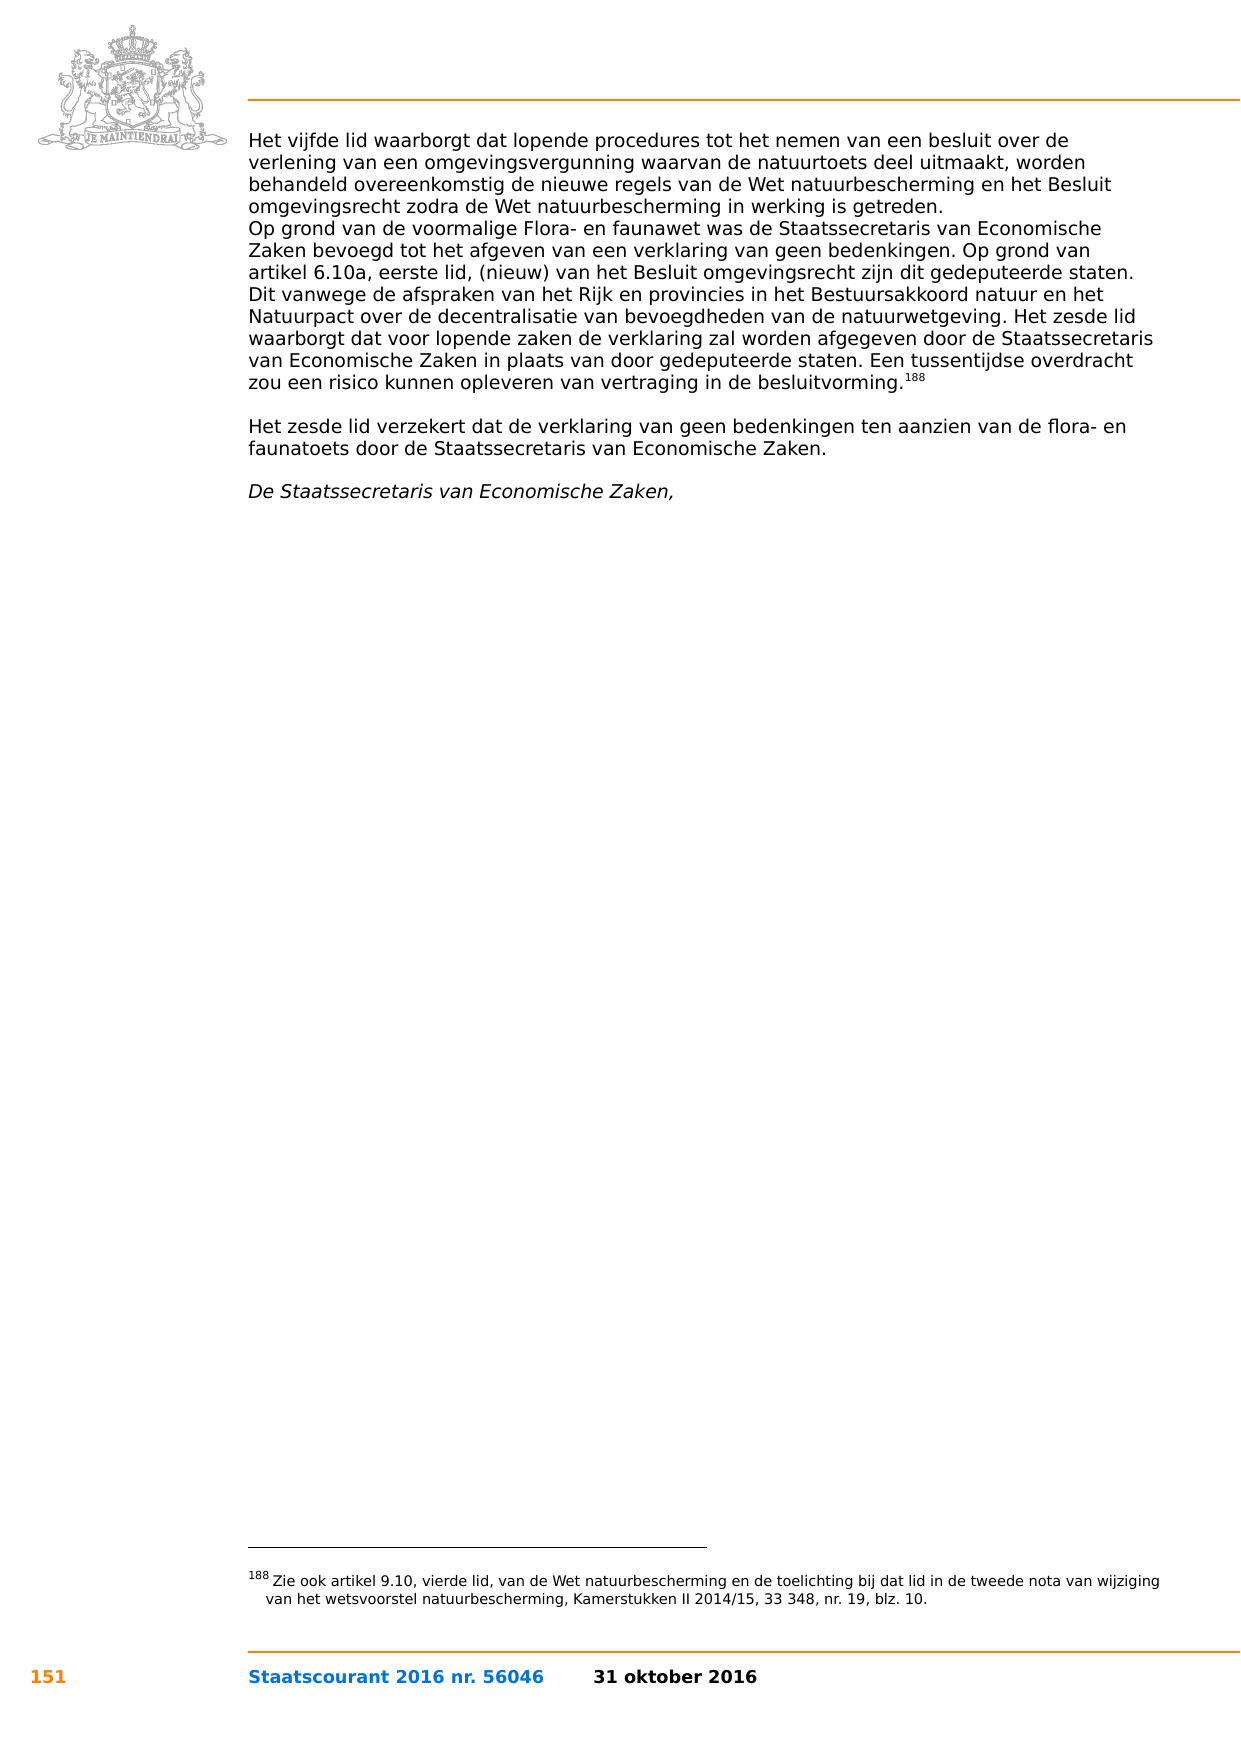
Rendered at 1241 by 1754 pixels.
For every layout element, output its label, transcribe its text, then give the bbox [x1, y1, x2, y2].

picture [38, 25, 227, 150]
text Het zesde lid verzekert dat de verklaring van geen bedenkingen ten aanzien van de flora- en faunatoets door de Staatssecretaris van Economische Zaken. [248, 416, 1163, 459]
text De Staatssecretaris van Economische Zaken, [248, 481, 1163, 503]
text Het vijfde lid waarborgt dat lopende procedures tot het nemen van een besluit over de verlening van een omgevingsvergunning waarvan de natuurtoets deel uitmaakt, worden behandeld overeenkomstig de nieuwe regels van de Wet natuurbescherming en het Besluit omgevingsrecht zodra de Wet natuurbescherming in werking is getreden. [248, 130, 1163, 218]
text Zie ook artikel 9.10, vierde lid, van de Wet natuurbescherming en de toelichting bij dat lid in de tweede nota van wijziging van het wetsvoorstel natuurbescherming, Kamerstukken II 2014/15, 33 348, nr. 19, blz. 10. [248, 1569, 1163, 1608]
text Op grond van de voormalige Flora- en faunawet was de Staatssecretaris van Economische Zaken bevoegd tot het afgeven van een verklaring van geen bedenkingen. Op grond van artikel 6.10a, eerste lid, (nieuw) van het Besluit omgevingsrecht zijn dit gedeputeerde staten. Dit vanwege de afspraken van het Rijk en provincies in het Bestuursakkoord natuur en het Natuurpact over de decentralisatie van bevoegdheden van de natuurwetgeving. Het zesde lid waarborgt dat voor lopende zaken de verklaring zal worden afgegeven door de Staatssecretaris van Economische Zaken in plaats van door gedeputeerde staten. Een tussentijdse overdracht zou een risico kunnen opleveren van vertraging in de besluitvorming. [248, 218, 1163, 394]
